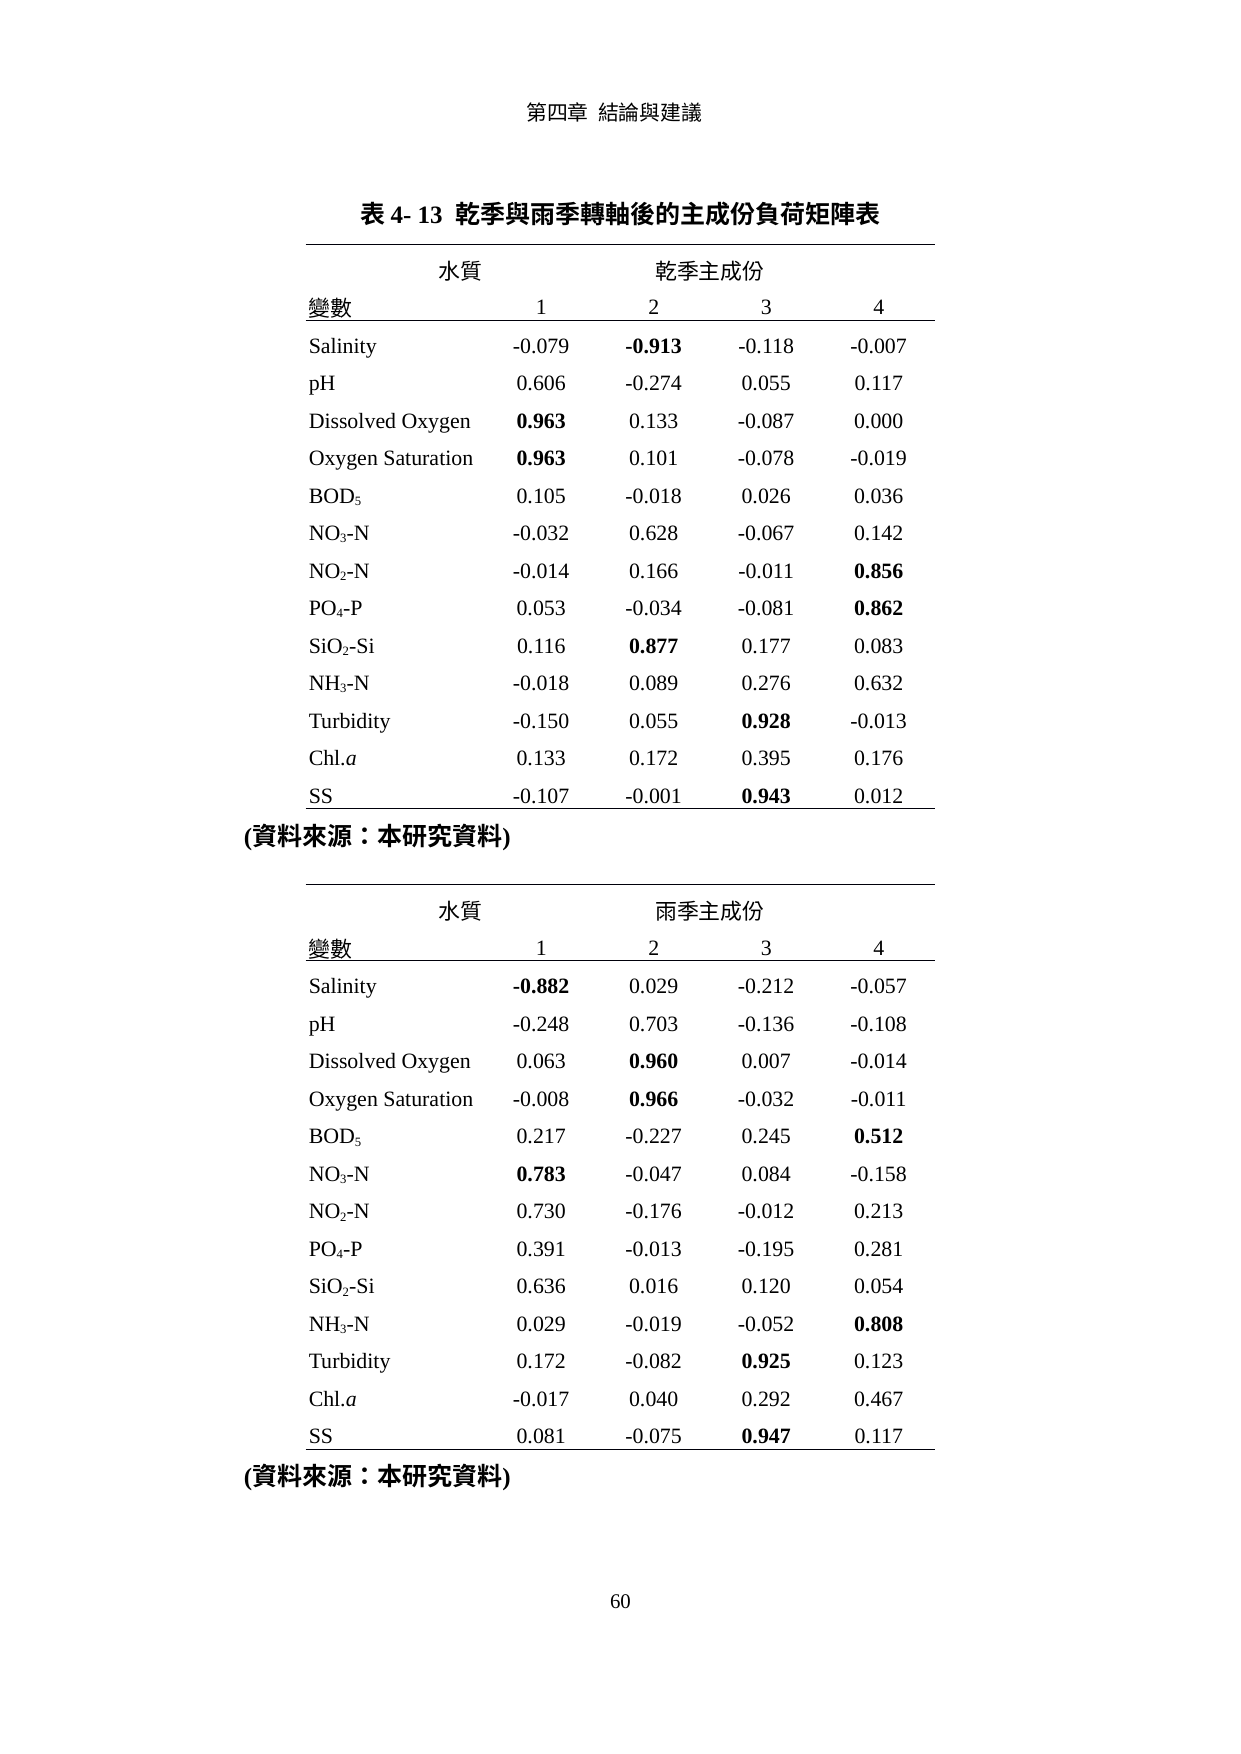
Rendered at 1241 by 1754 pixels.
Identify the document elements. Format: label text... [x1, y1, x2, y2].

table_cell Turbidity [306, 696, 485, 733]
table_cell 變數 [306, 282, 485, 319]
table_cell 0.391 [485, 1224, 597, 1261]
table_cell 2 [597, 923, 710, 960]
table_cell -0.001 [597, 771, 710, 808]
table_cell -0.075 [597, 1411, 710, 1449]
table_cell -0.013 [597, 1224, 710, 1261]
table_cell -0.052 [710, 1299, 822, 1336]
table_cell -0.018 [597, 471, 710, 508]
table_cell -0.008 [485, 1074, 597, 1111]
table_cell -0.017 [485, 1374, 597, 1411]
table_cell 3 [710, 282, 822, 319]
table_cell NO3-N [306, 508, 485, 546]
table_cell SS [306, 771, 485, 808]
table_cell BOD5 [306, 471, 485, 508]
table_cell -0.018 [485, 658, 597, 696]
table_cell Salinity [306, 961, 485, 999]
table_cell -0.057 [822, 961, 935, 999]
table_cell 0.105 [485, 471, 597, 508]
table_cell 0.055 [597, 696, 710, 733]
table_cell 0.395 [710, 733, 822, 771]
table_cell 0.012 [822, 771, 935, 808]
table_cell 0.133 [485, 733, 597, 771]
table_cell -0.107 [485, 771, 597, 808]
table_cell 0.053 [485, 583, 597, 621]
table_cell 0.007 [710, 1036, 822, 1074]
table_cell -0.067 [710, 508, 822, 546]
table_cell -0.014 [822, 1036, 935, 1074]
table_cell -0.118 [710, 321, 822, 358]
table_cell -0.013 [822, 696, 935, 733]
table_cell Salinity [306, 321, 485, 358]
table_cell 1 [485, 282, 597, 319]
table_cell 0.133 [597, 396, 710, 433]
table_cell 4 [822, 282, 935, 319]
table_cell -0.047 [597, 1149, 710, 1186]
table_cell 0.055 [710, 358, 822, 396]
table_cell -0.032 [485, 508, 597, 546]
table_cell 0.928 [710, 696, 822, 733]
table_cell Chl.a [306, 733, 485, 771]
table_cell -0.019 [822, 433, 935, 471]
table_cell SiO2-Si [306, 1261, 485, 1299]
table_cell 0.054 [822, 1261, 935, 1299]
table_cell -0.087 [710, 396, 822, 433]
table_cell 0.120 [710, 1261, 822, 1299]
table_cell -0.081 [710, 583, 822, 621]
table_cell -0.012 [710, 1186, 822, 1224]
table_cell 0.960 [597, 1036, 710, 1074]
table_cell 0.016 [597, 1261, 710, 1299]
table_cell 0.606 [485, 358, 597, 396]
table_cell 3 [710, 923, 822, 960]
table_cell -0.011 [710, 546, 822, 583]
table_header 水質 [306, 245, 485, 282]
table_cell 0.467 [822, 1374, 935, 1411]
table_cell PO4-P [306, 1224, 485, 1261]
table_cell 0.808 [822, 1299, 935, 1336]
table_cell Oxygen Saturation [306, 433, 485, 471]
table_cell Turbidity [306, 1336, 485, 1374]
table_cell -0.014 [485, 546, 597, 583]
table_cell 0.856 [822, 546, 935, 583]
table_cell Chl.a [306, 1374, 485, 1411]
table_cell -0.274 [597, 358, 710, 396]
table_cell 0.081 [485, 1411, 597, 1449]
table_cell 0.116 [485, 621, 597, 658]
table_cell -0.195 [710, 1224, 822, 1261]
table_cell pH [306, 358, 485, 396]
table_cell 0.063 [485, 1036, 597, 1074]
table_cell 0.213 [822, 1186, 935, 1224]
table_cell 0.083 [822, 621, 935, 658]
table_cell 0.703 [597, 999, 710, 1036]
table_cell -0.882 [485, 961, 597, 999]
table_cell 4 [822, 923, 935, 960]
table_cell 0.281 [822, 1224, 935, 1261]
table_cell 0.628 [597, 508, 710, 546]
table_header 乾季主成份 [485, 245, 935, 282]
table_cell 2 [597, 282, 710, 319]
table_cell -0.032 [710, 1074, 822, 1111]
table_cell SS [306, 1411, 485, 1449]
table_cell Oxygen Saturation [306, 1074, 485, 1111]
table_cell 0.730 [485, 1186, 597, 1224]
table_cell 0.862 [822, 583, 935, 621]
table_cell 0.040 [597, 1374, 710, 1411]
table_cell -0.078 [710, 433, 822, 471]
table_cell 0.089 [597, 658, 710, 696]
table_cell -0.108 [822, 999, 935, 1036]
table_cell 0.084 [710, 1149, 822, 1186]
table_cell 0.177 [710, 621, 822, 658]
table_cell 1 [485, 923, 597, 960]
table_cell BOD5 [306, 1111, 485, 1149]
table_cell 0.925 [710, 1336, 822, 1374]
table_cell 0.632 [822, 658, 935, 696]
table_cell 0.029 [485, 1299, 597, 1336]
table_cell -0.158 [822, 1149, 935, 1186]
table_cell NO2-N [306, 1186, 485, 1224]
table_cell 0.166 [597, 546, 710, 583]
table_cell -0.136 [710, 999, 822, 1036]
table_cell -0.079 [485, 321, 597, 358]
table_cell 0.245 [710, 1111, 822, 1149]
table_cell NH3-N [306, 1299, 485, 1336]
table_cell 0.943 [710, 771, 822, 808]
table_cell NH3-N [306, 658, 485, 696]
table_cell 變數 [306, 923, 485, 960]
table_cell -0.176 [597, 1186, 710, 1224]
table_cell Dissolved Oxygen [306, 396, 485, 433]
table_cell -0.150 [485, 696, 597, 733]
table_cell -0.011 [822, 1074, 935, 1111]
table_cell 0.142 [822, 508, 935, 546]
text (資料來源：本研究資料) [187, 1450, 1053, 1487]
table_cell -0.082 [597, 1336, 710, 1374]
table_cell -0.913 [597, 321, 710, 358]
table_cell 0.947 [710, 1411, 822, 1449]
table_cell SiO2-Si [306, 621, 485, 658]
table_cell 0.966 [597, 1074, 710, 1111]
table_cell pH [306, 999, 485, 1036]
text (資料來源：本研究資料) [187, 809, 1053, 847]
table_cell 0.877 [597, 621, 710, 658]
table_cell 0.117 [822, 1411, 935, 1449]
table_cell -0.227 [597, 1111, 710, 1149]
table_header 雨季主成份 [485, 885, 935, 923]
table_cell -0.019 [597, 1299, 710, 1336]
table_cell 0.172 [485, 1336, 597, 1374]
table_cell NO2-N [306, 546, 485, 583]
table_cell 0.963 [485, 433, 597, 471]
table_cell 0.172 [597, 733, 710, 771]
table_cell 0.029 [597, 961, 710, 999]
table_cell 0.036 [822, 471, 935, 508]
table_cell 0.000 [822, 396, 935, 433]
table_cell -0.212 [710, 961, 822, 999]
table_cell PO4-P [306, 583, 485, 621]
table_cell 0.292 [710, 1374, 822, 1411]
table_cell Dissolved Oxygen [306, 1036, 485, 1074]
table_cell -0.034 [597, 583, 710, 621]
table_cell 0.176 [822, 733, 935, 771]
table_cell 0.026 [710, 471, 822, 508]
table_cell 0.101 [597, 433, 710, 471]
table_cell -0.007 [822, 321, 935, 358]
table_cell 0.217 [485, 1111, 597, 1149]
table_cell 0.512 [822, 1111, 935, 1149]
table_header 水質 [306, 885, 485, 923]
table_cell 0.783 [485, 1149, 597, 1186]
text 表4- 13 乾季與雨季轉軸後的主成份負荷矩陣表 [187, 188, 1053, 225]
table_cell 0.963 [485, 396, 597, 433]
table_cell 0.276 [710, 658, 822, 696]
table_cell -0.248 [485, 999, 597, 1036]
table_cell NO3-N [306, 1149, 485, 1186]
table_cell 0.123 [822, 1336, 935, 1374]
table_cell 0.117 [822, 358, 935, 396]
table_cell 0.636 [485, 1261, 597, 1299]
